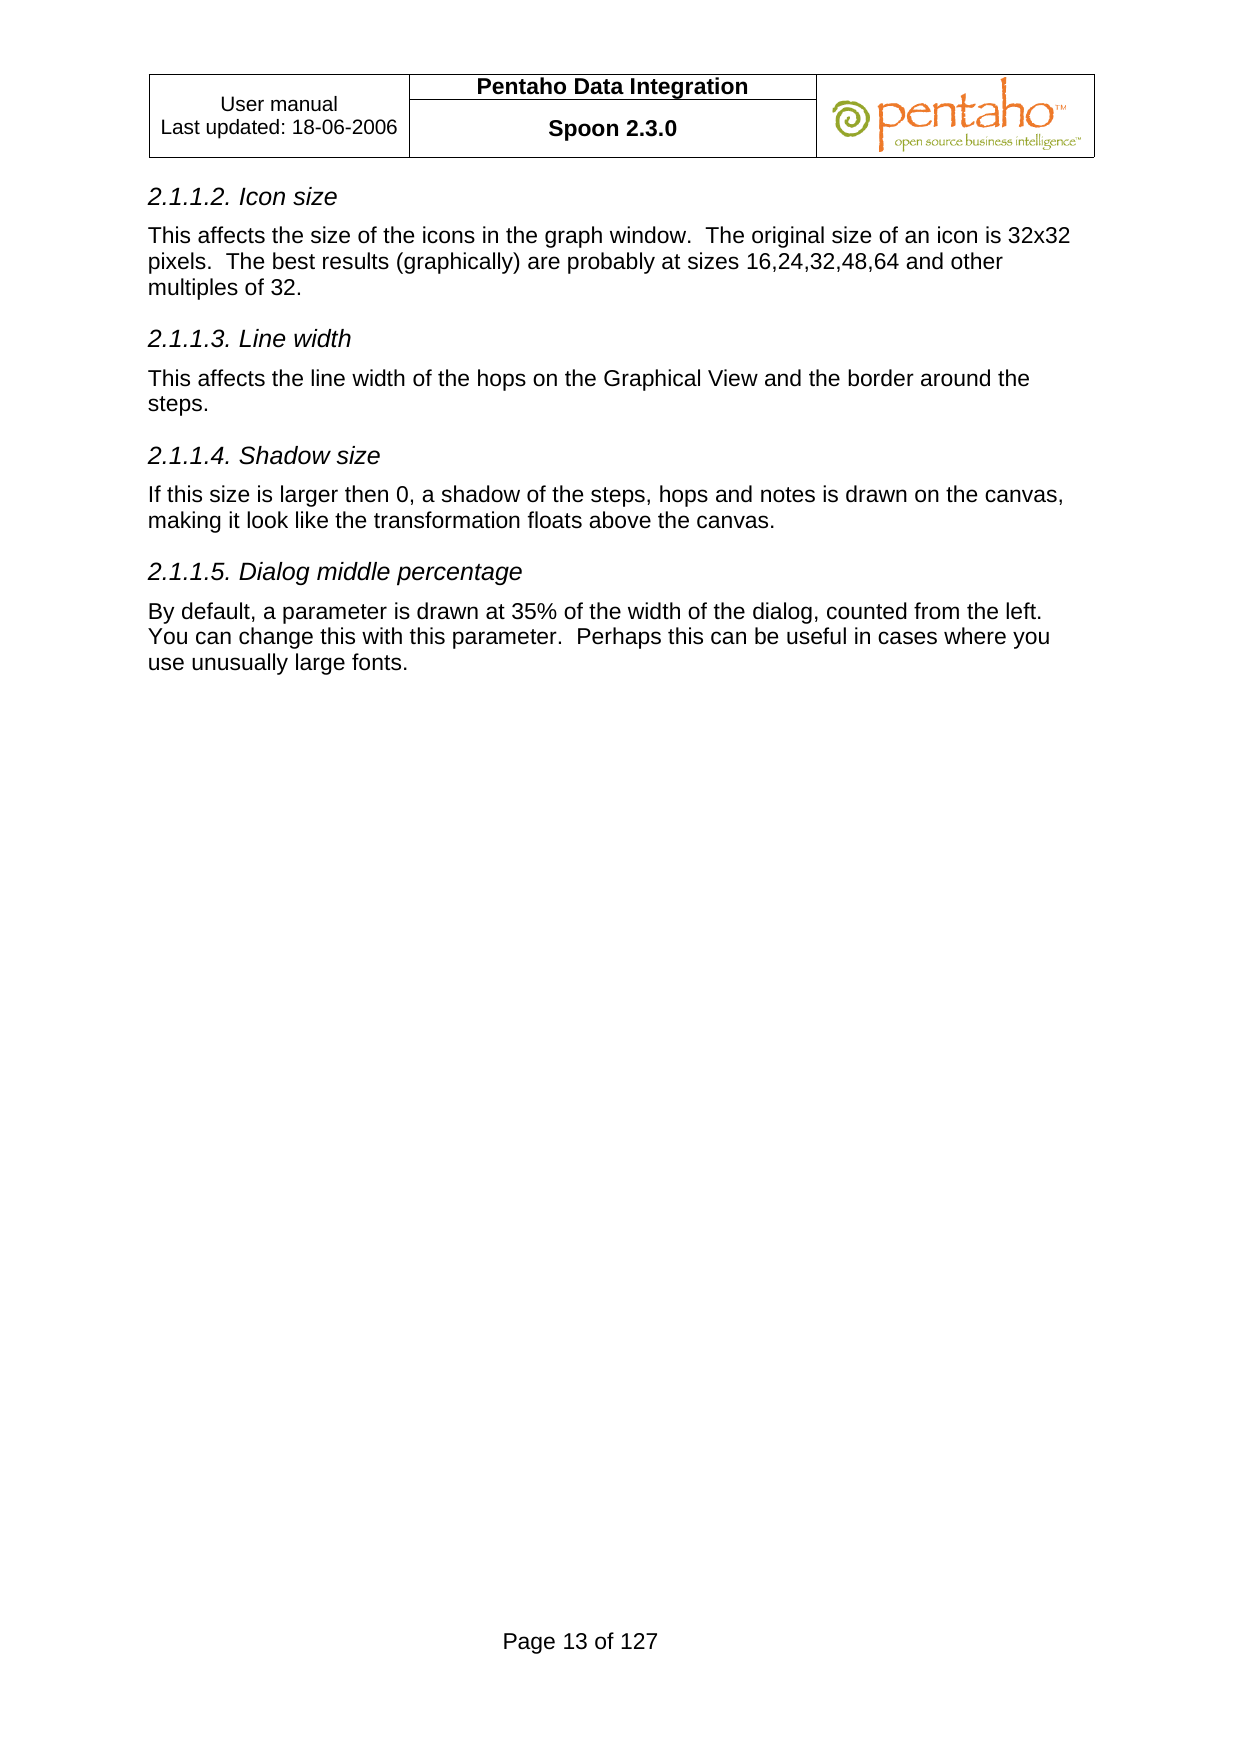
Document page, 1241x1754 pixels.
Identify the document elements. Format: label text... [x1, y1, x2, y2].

text This affects the size of the icons in the graph window. The original size of an icon is 32x32 pixels. The best results (graphically) are probably at sizes 16,24,32,48,64 and other multiples of 32. [148, 223, 1092, 300]
subtitle Line width [148, 325, 1092, 353]
subtitle Icon size [148, 183, 1092, 211]
text You can change this with this parameter. Perhaps this can be useful in cases where you use unusually large fonts. [148, 624, 1092, 675]
text This affects the line width of the hops on the Graphical View and the border around the steps. [148, 365, 1092, 416]
subtitle Dialog middle percentage [148, 558, 1092, 586]
text If this size is larger then 0, a shadow of the steps, hops and notes is drawn on the canvas, making it look like the transformation floats above the canvas. [148, 482, 1092, 533]
text By default, a parameter is drawn at 35% of the width of the dialog, counted from the left. [148, 598, 1092, 624]
subtitle Shadow size [148, 441, 1092, 469]
